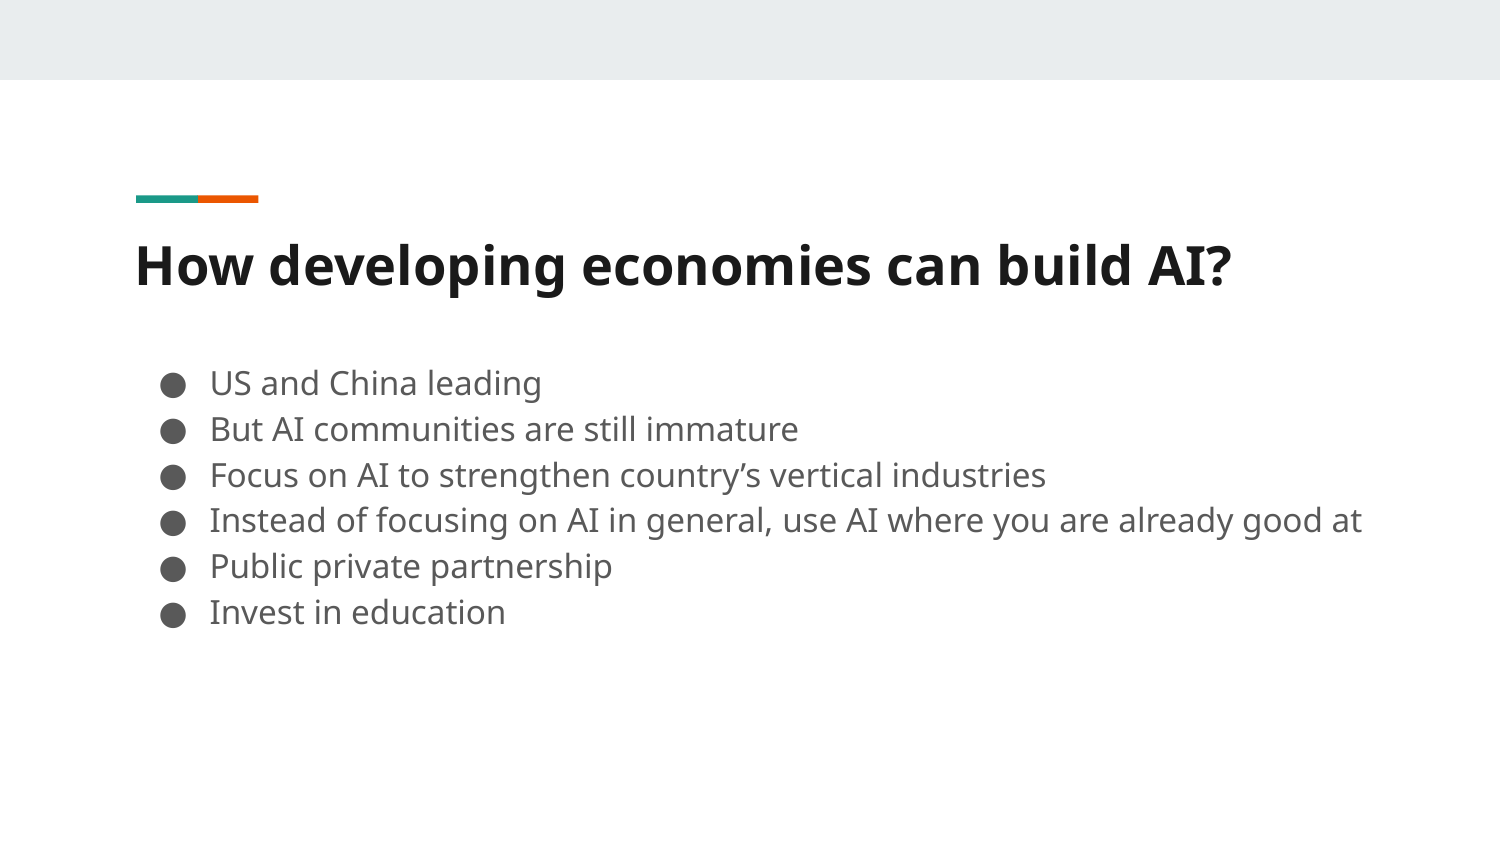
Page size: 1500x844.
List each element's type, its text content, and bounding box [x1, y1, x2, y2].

title How developing economies can build AI? [119, 216, 1381, 305]
list US and China leading But AI communities are still immature Focus on AI to strengthen country’s vertical industries Instead of focusing on AI in general, use AI where you are already good at Public private partnership Invest in education [119, 341, 1381, 712]
